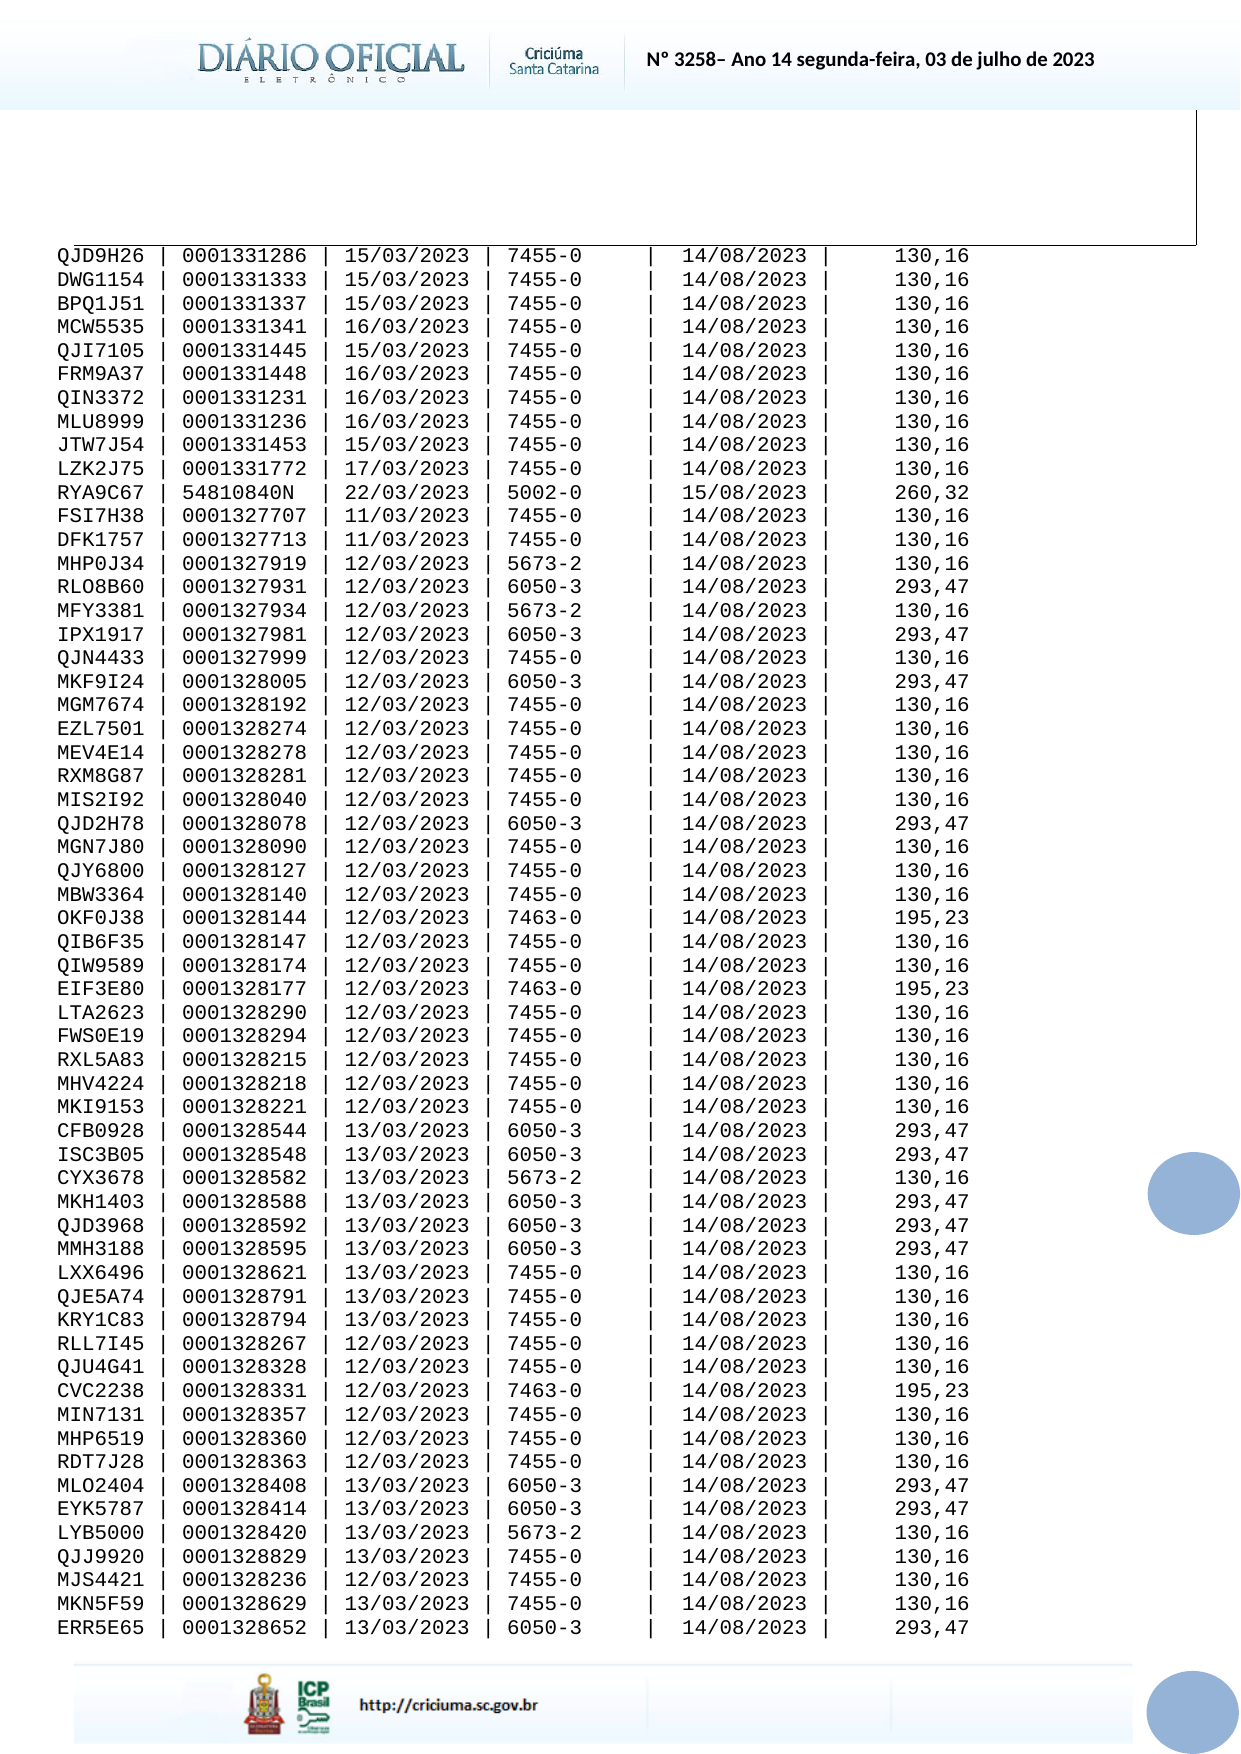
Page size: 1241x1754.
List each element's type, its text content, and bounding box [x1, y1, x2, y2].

text EZL7501 | 0001328274 | 12/03/2023 | 7455-0 | 14/08/2023 | 130,16 [44, 718, 1196, 742]
text MGN7J80 | 0001328090 | 12/03/2023 | 7455-0 | 14/08/2023 | 130,16 [44, 836, 1196, 860]
text QIW9589 | 0001328174 | 12/03/2023 | 7455-0 | 14/08/2023 | 130,16 [44, 954, 1196, 978]
text KRY1C83 | 0001328794 | 13/03/2023 | 7455-0 | 14/08/2023 | 130,16 [44, 1309, 1196, 1333]
text MFY3381 | 0001327934 | 12/03/2023 | 5673-2 | 14/08/2023 | 130,16 [44, 600, 1196, 623]
text EIF3E80 | 0001328177 | 12/03/2023 | 7463-0 | 14/08/2023 | 195,23 [44, 978, 1196, 1002]
text RDT7J28 | 0001328363 | 12/03/2023 | 7455-0 | 14/08/2023 | 130,16 [44, 1451, 1196, 1475]
text QIN3372 | 0001331231 | 16/03/2023 | 7455-0 | 14/08/2023 | 130,16 [44, 387, 1196, 411]
text LYB5000 | 0001328420 | 13/03/2023 | 5673-2 | 14/08/2023 | 130,16 [44, 1522, 1196, 1546]
text MEV4E14 | 0001328278 | 12/03/2023 | 7455-0 | 14/08/2023 | 130,16 [44, 742, 1196, 765]
text CYX3678 | 0001328582 | 13/03/2023 | 5673-2 | 14/08/2023 | 130,16 [44, 1167, 1157, 1191]
text MKN5F59 | 0001328629 | 13/03/2023 | 7455-0 | 14/08/2023 | 130,16 [44, 1593, 1196, 1617]
text QJE5A74 | 0001328791 | 13/03/2023 | 7455-0 | 14/08/2023 | 130,16 [44, 1286, 1196, 1309]
text CVC2238 | 0001328331 | 12/03/2023 | 7463-0 | 14/08/2023 | 195,23 [44, 1380, 1196, 1404]
text LZK2J75 | 0001331772 | 17/03/2023 | 7455-0 | 14/08/2023 | 130,16 [44, 458, 1196, 482]
text ERR5E65 | 0001328652 | 13/03/2023 | 6050-3 | 14/08/2023 | 293,47 [44, 1617, 1196, 1640]
text IPX1917 | 0001327981 | 12/03/2023 | 6050-3 | 14/08/2023 | 293,47 [44, 623, 1196, 647]
text BPQ1J51 | 0001331337 | 15/03/2023 | 7455-0 | 14/08/2023 | 130,16 [44, 292, 1196, 316]
text MHP0J34 | 0001327919 | 12/03/2023 | 5673-2 | 14/08/2023 | 130,16 [44, 553, 1196, 576]
text MLO2404 | 0001328408 | 13/03/2023 | 6050-3 | 14/08/2023 | 293,47 [44, 1475, 1196, 1498]
text QIB6F35 | 0001328147 | 12/03/2023 | 7455-0 | 14/08/2023 | 130,16 [44, 931, 1196, 954]
text EYK5787 | 0001328414 | 13/03/2023 | 6050-3 | 14/08/2023 | 293,47 [44, 1498, 1196, 1522]
text RXM8G87 | 0001328281 | 12/03/2023 | 7455-0 | 14/08/2023 | 130,16 [44, 765, 1196, 789]
text QJN4433 | 0001327999 | 12/03/2023 | 7455-0 | 14/08/2023 | 130,16 [44, 647, 1196, 671]
text MIS2I92 | 0001328040 | 12/03/2023 | 7455-0 | 14/08/2023 | 130,16 [44, 789, 1196, 813]
text MGM7674 | 0001328192 | 12/03/2023 | 7455-0 | 14/08/2023 | 130,16 [44, 694, 1196, 718]
text QJD9H26 | 0001331286 | 15/03/2023 | 7455-0 | 14/08/2023 | 130,16 [44, 245, 1196, 269]
text QJD3968 | 0001328592 | 13/03/2023 | 6050-3 | 14/08/2023 | 293,47 [44, 1215, 1196, 1238]
text QJY6800 | 0001328127 | 12/03/2023 | 7455-0 | 14/08/2023 | 130,16 [44, 860, 1196, 884]
text FRM9A37 | 0001331448 | 16/03/2023 | 7455-0 | 14/08/2023 | 130,16 [44, 363, 1196, 387]
text QJJ9920 | 0001328829 | 13/03/2023 | 7455-0 | 14/08/2023 | 130,16 [44, 1546, 1196, 1569]
text QJD2H78 | 0001328078 | 12/03/2023 | 6050-3 | 14/08/2023 | 293,47 [44, 813, 1196, 836]
text MLU8999 | 0001331236 | 16/03/2023 | 7455-0 | 14/08/2023 | 130,16 [44, 411, 1196, 434]
text DWG1154 | 0001331333 | 15/03/2023 | 7455-0 | 14/08/2023 | 130,16 [44, 269, 1196, 292]
text ISC3B05 | 0001328548 | 13/03/2023 | 6050-3 | 14/08/2023 | 293,47 [44, 1144, 1196, 1167]
text QJI7105 | 0001331445 | 15/03/2023 | 7455-0 | 14/08/2023 | 130,16 [44, 340, 1196, 363]
text DFK1757 | 0001327713 | 11/03/2023 | 7455-0 | 14/08/2023 | 130,16 [44, 529, 1196, 553]
text MHP6519 | 0001328360 | 12/03/2023 | 7455-0 | 14/08/2023 | 130,16 [44, 1427, 1196, 1451]
text FWS0E19 | 0001328294 | 12/03/2023 | 7455-0 | 14/08/2023 | 130,16 [44, 1026, 1196, 1049]
text RLO8B60 | 0001327931 | 12/03/2023 | 6050-3 | 14/08/2023 | 293,47 [44, 576, 1196, 600]
text RXL5A83 | 0001328215 | 12/03/2023 | 7455-0 | 14/08/2023 | 130,16 [44, 1049, 1196, 1073]
text MMH3188 | 0001328595 | 13/03/2023 | 6050-3 | 14/08/2023 | 293,47 [44, 1238, 1196, 1262]
text LXX6496 | 0001328621 | 13/03/2023 | 7455-0 | 14/08/2023 | 130,16 [44, 1262, 1196, 1286]
text JTW7J54 | 0001331453 | 15/03/2023 | 7455-0 | 14/08/2023 | 130,16 [44, 434, 1196, 458]
text FSI7H38 | 0001327707 | 11/03/2023 | 7455-0 | 14/08/2023 | 130,16 [44, 505, 1196, 529]
text LTA2623 | 0001328290 | 12/03/2023 | 7455-0 | 14/08/2023 | 130,16 [44, 1002, 1196, 1026]
text MKH1403 | 0001328588 | 13/03/2023 | 6050-3 | 14/08/2023 | 293,47 [44, 1191, 1153, 1215]
text OKF0J38 | 0001328144 | 12/03/2023 | 7463-0 | 14/08/2023 | 195,23 [44, 907, 1196, 931]
text RYA9C67 | 54810840N | 22/03/2023 | 5002-0 | 15/08/2023 | 260,32 [44, 482, 1196, 505]
text MJS4421 | 0001328236 | 12/03/2023 | 7455-0 | 14/08/2023 | 130,16 [44, 1569, 1196, 1593]
text MIN7131 | 0001328357 | 12/03/2023 | 7455-0 | 14/08/2023 | 130,16 [44, 1404, 1196, 1427]
text MHV4224 | 0001328218 | 12/03/2023 | 7455-0 | 14/08/2023 | 130,16 [44, 1073, 1196, 1096]
text MCW5535 | 0001331341 | 16/03/2023 | 7455-0 | 14/08/2023 | 130,16 [44, 316, 1196, 340]
text MKF9I24 | 0001328005 | 12/03/2023 | 6050-3 | 14/08/2023 | 293,47 [44, 671, 1196, 694]
text RLL7I45 | 0001328267 | 12/03/2023 | 7455-0 | 14/08/2023 | 130,16 [44, 1333, 1196, 1357]
text QJU4G41 | 0001328328 | 12/03/2023 | 7455-0 | 14/08/2023 | 130,16 [44, 1357, 1196, 1380]
text MBW3364 | 0001328140 | 12/03/2023 | 7455-0 | 14/08/2023 | 130,16 [44, 884, 1196, 907]
text CFB0928 | 0001328544 | 13/03/2023 | 6050-3 | 14/08/2023 | 293,47 [44, 1120, 1196, 1144]
text MKI9153 | 0001328221 | 12/03/2023 | 7455-0 | 14/08/2023 | 130,16 [44, 1096, 1196, 1120]
